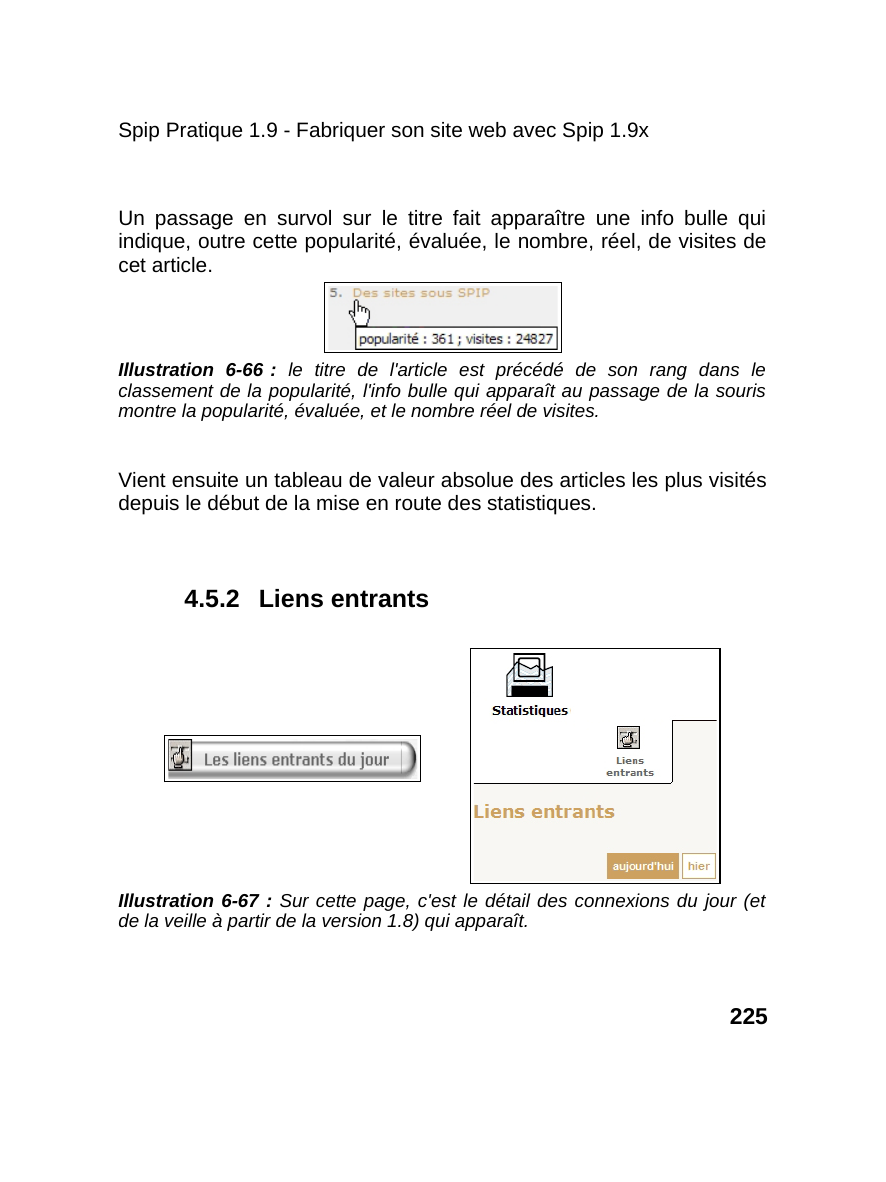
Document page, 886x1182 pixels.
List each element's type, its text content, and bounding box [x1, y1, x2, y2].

text Vient ensuite un tableau de valeur absolue des articles les plus visités depuis le début de la mise en route des statistiques. [118, 468, 768, 515]
text Illustration 6-67 : Sur cette page, c'est le détail des connexions du jour (et de la veille à partir de la version 1.8) qui apparaît. [118, 657, 768, 932]
picture [168, 739, 418, 779]
text Illustration 6-66 : le titre de l'article est précédé de son rang dans le classement de la popularité, l'info bulle qui apparaît au passage de la souris montre la popularité, évaluée, et le nombre réel de visites. [118, 291, 768, 422]
text Un passage en survol sur le titre fait apparaître une info bulle qui indique, outre cette popularité, évaluée, le nombre, réel, de visites de cet article. [118, 207, 768, 276]
list Liens entrants [177, 584, 768, 612]
picture [473, 651, 717, 881]
text [325, 283, 561, 352]
picture [328, 286, 558, 350]
